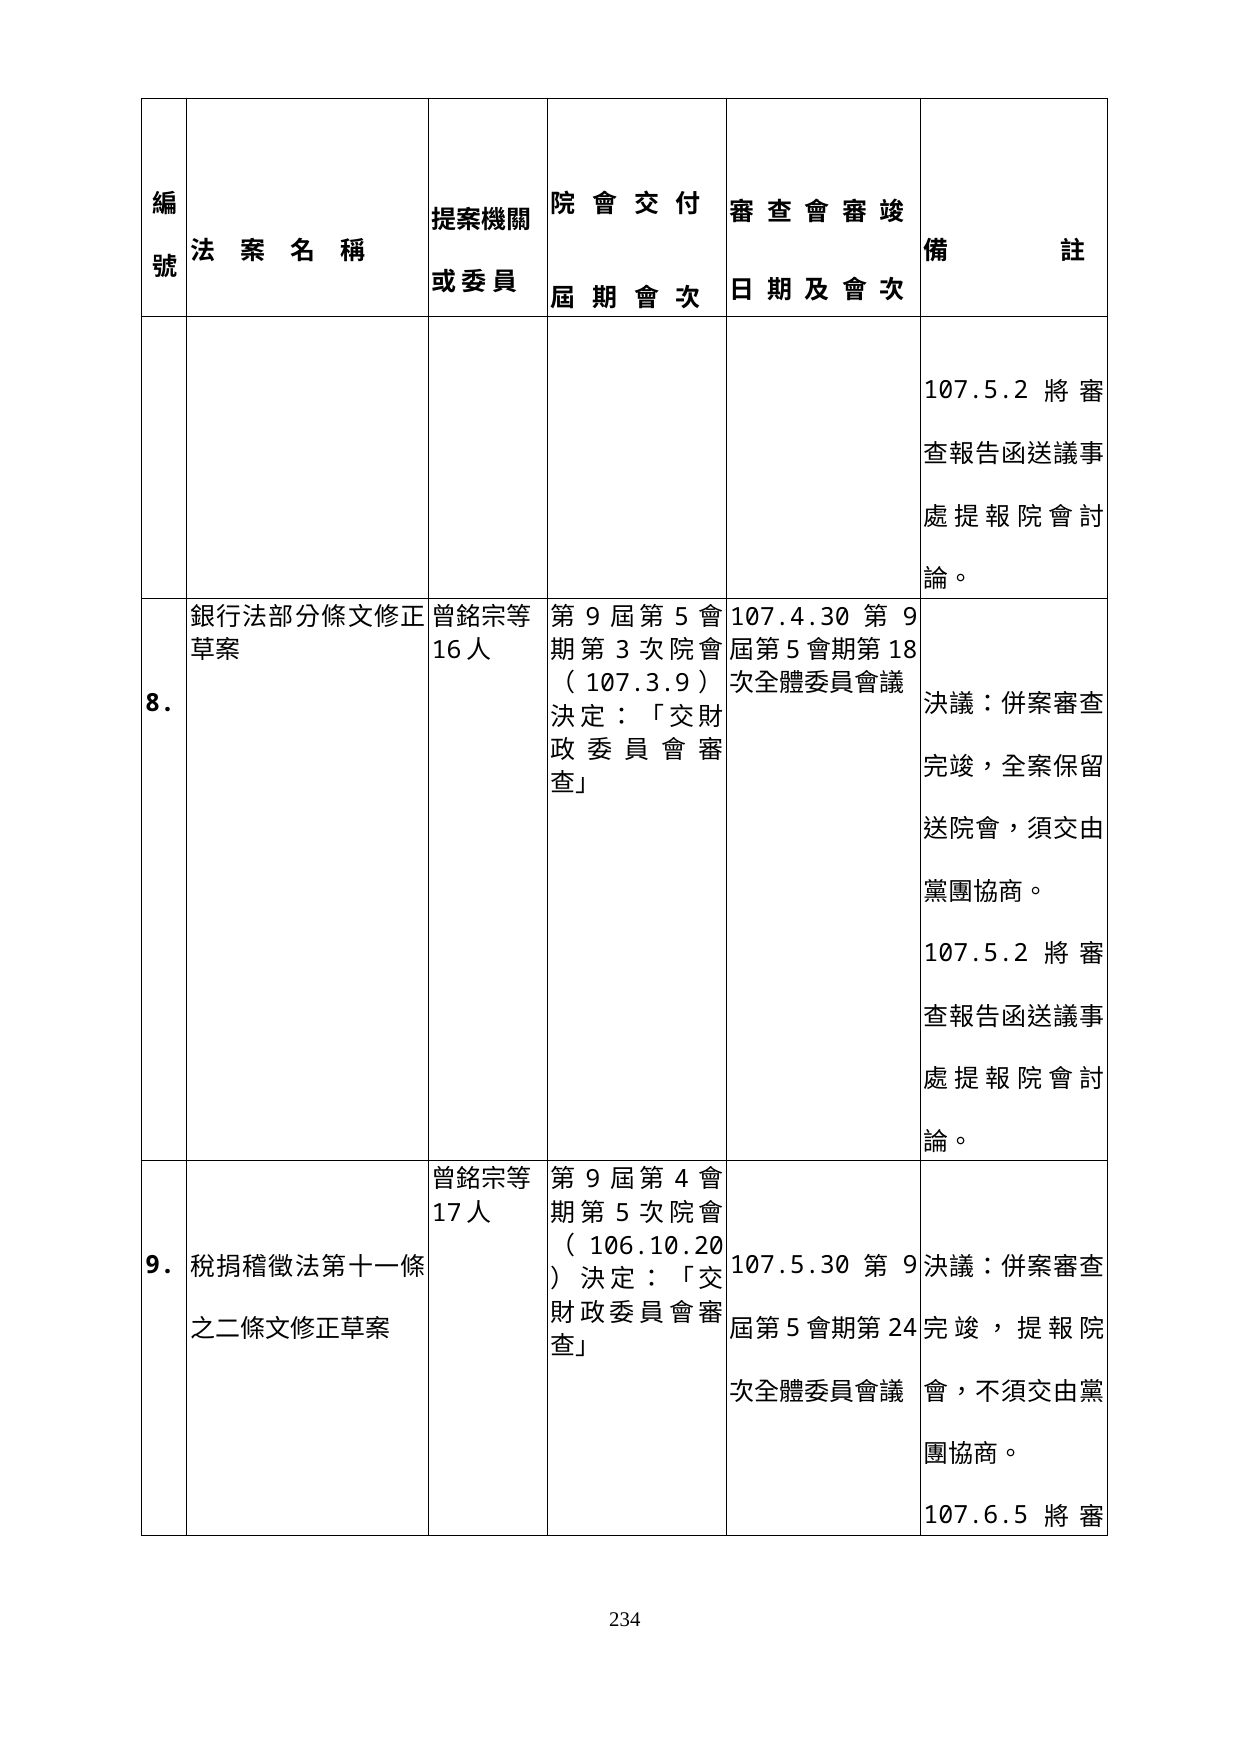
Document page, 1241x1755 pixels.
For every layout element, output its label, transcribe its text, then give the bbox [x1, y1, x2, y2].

table_cell 決議：併案審查完竣，全案保留送院會，須交由黨團協商。 107.5.2將審查報告函送議事處提報院會討論。 [921, 599, 1107, 1160]
table_cell [429, 317, 547, 597]
table_cell 曾銘宗等17人 [429, 1161, 547, 1535]
table_cell 107.5.30第9屆第5會期第24次全體委員會議 [727, 1161, 920, 1535]
table_cell 稅捐稽徵法第十一條之二條文修正草案 [187, 1161, 428, 1535]
table_cell 107.5.2將審查報告函送議事處提報院會討論。 [921, 317, 1107, 597]
table_cell [727, 317, 920, 597]
table_header 法 案 名 稱 [187, 99, 428, 316]
table_cell 曾銘宗等16人 [429, 599, 547, 1160]
table_cell 第9屆第5會期第3次院會（107.3.9）決定：「交財政委員會審查」 [548, 599, 726, 1160]
table_cell [142, 599, 186, 1160]
table_cell [187, 317, 428, 597]
table_cell 第9屆第4會期第5次院會（106.10.20）決定：「交財政委員會審查」 [548, 1161, 726, 1535]
table_header 審 查 會 審 竣 日 期 及 會 次 [727, 99, 920, 316]
table_header 院 會 交 付 屆 期 會 次 [548, 99, 726, 316]
table_cell 決議：併案審查完竣，提報院會，不須交由黨團協商。 107.6.5將審 [921, 1161, 1107, 1535]
table_header 編號 [142, 99, 186, 316]
table_cell [548, 317, 726, 597]
table_cell 107.4.30第9屆第5會期第18次全體委員會議 [727, 599, 920, 1160]
table_cell [142, 317, 186, 597]
table_header 備 註 [921, 99, 1107, 316]
table_cell [142, 1161, 186, 1535]
table_cell 銀行法部分條文修正草案 [187, 599, 428, 1160]
table_header 提案機關或委員 [429, 99, 547, 316]
